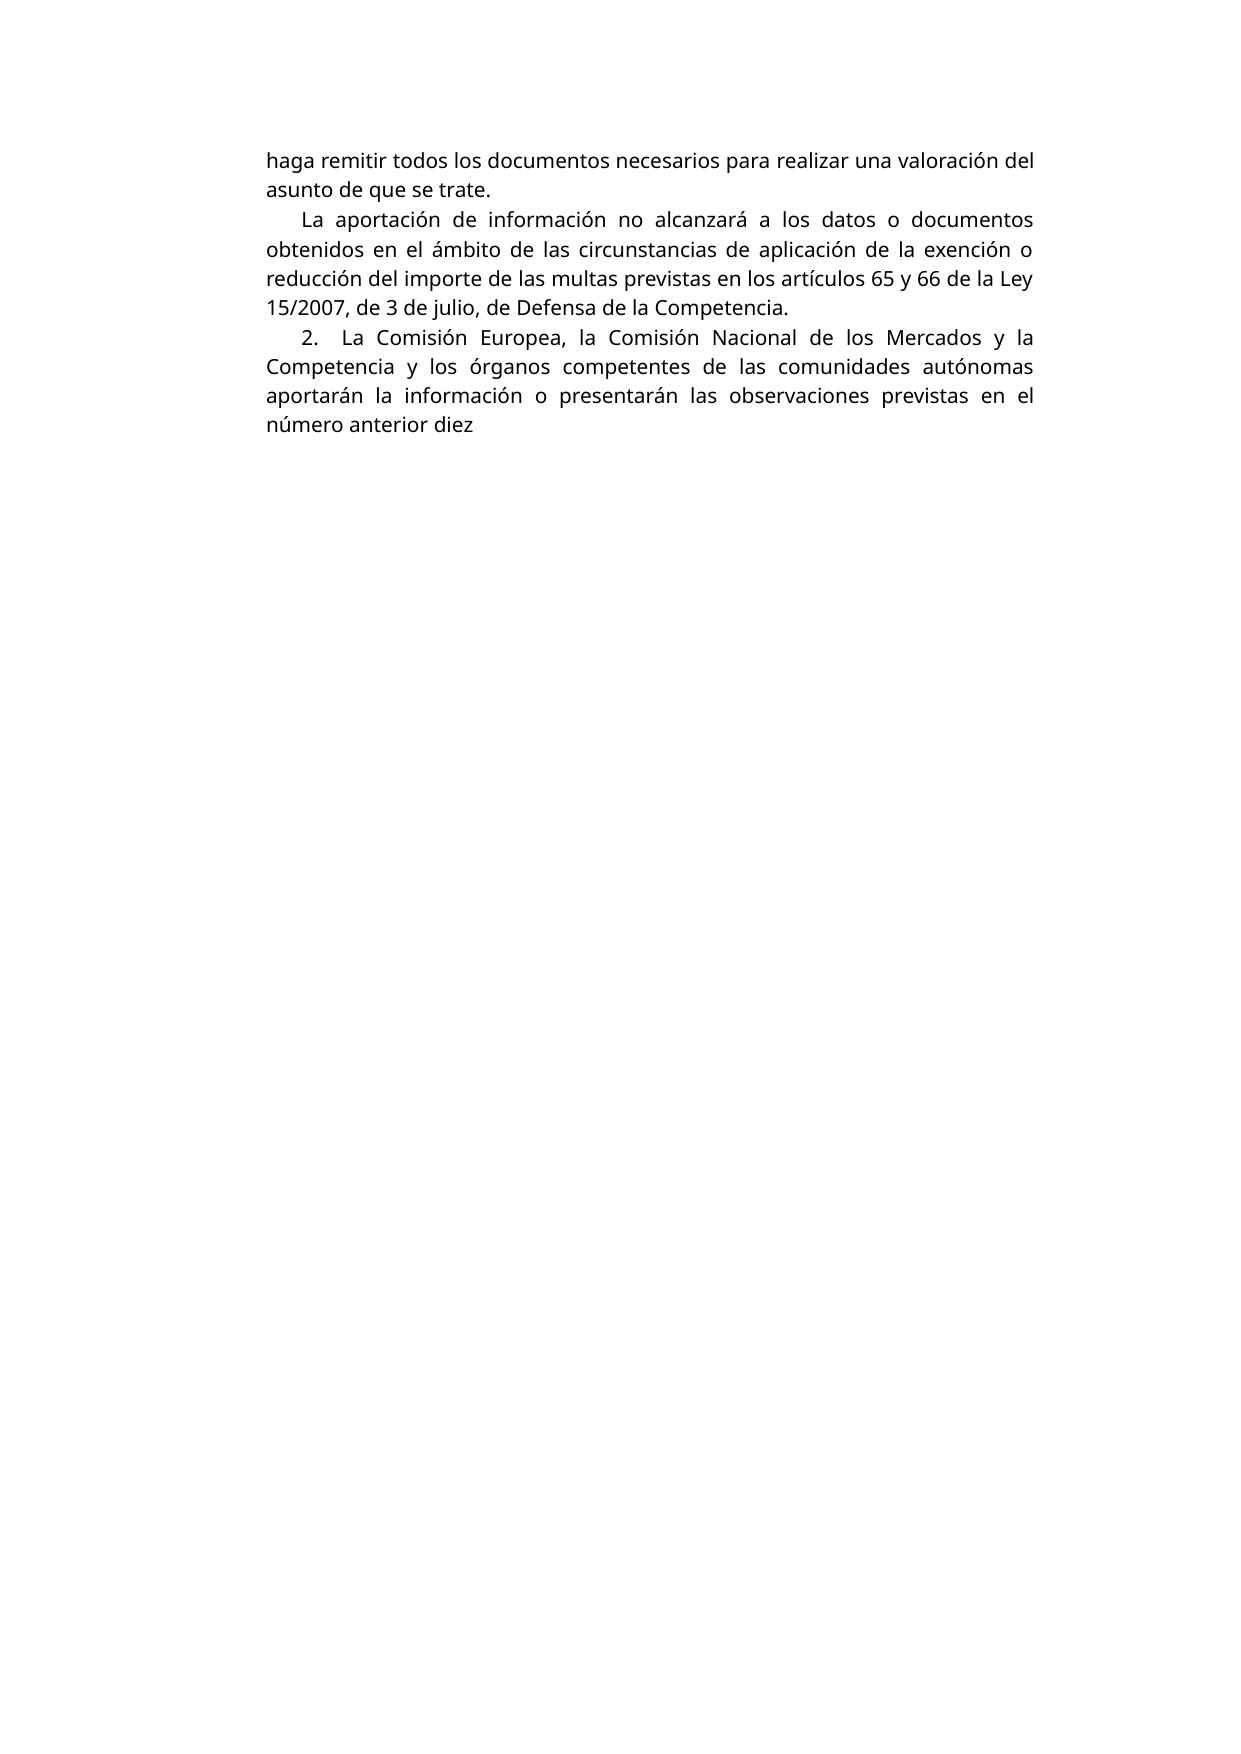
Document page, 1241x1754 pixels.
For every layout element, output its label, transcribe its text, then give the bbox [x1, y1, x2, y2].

text La aportación de información no alcanzará a los datos o documentos obtenidos en el ámbito de las circunstancias de aplicación de la exención o reducción del importe de las multas previstas en los artículos 65 y 66 de la Ley 15/2007, de 3 de julio, de Defensa de la Competencia. [266, 205, 1034, 322]
list La Comisión Europea, la Comisión Nacional de los Mercados y la Competencia y los órganos competentes de las comunidades autónomas aportarán la información o presentarán las observaciones previstas en el número anterior diez [266, 323, 1034, 439]
list haga remitir todos los documentos necesarios para realizar una valoración del asunto de que se trate. [266, 146, 1034, 203]
